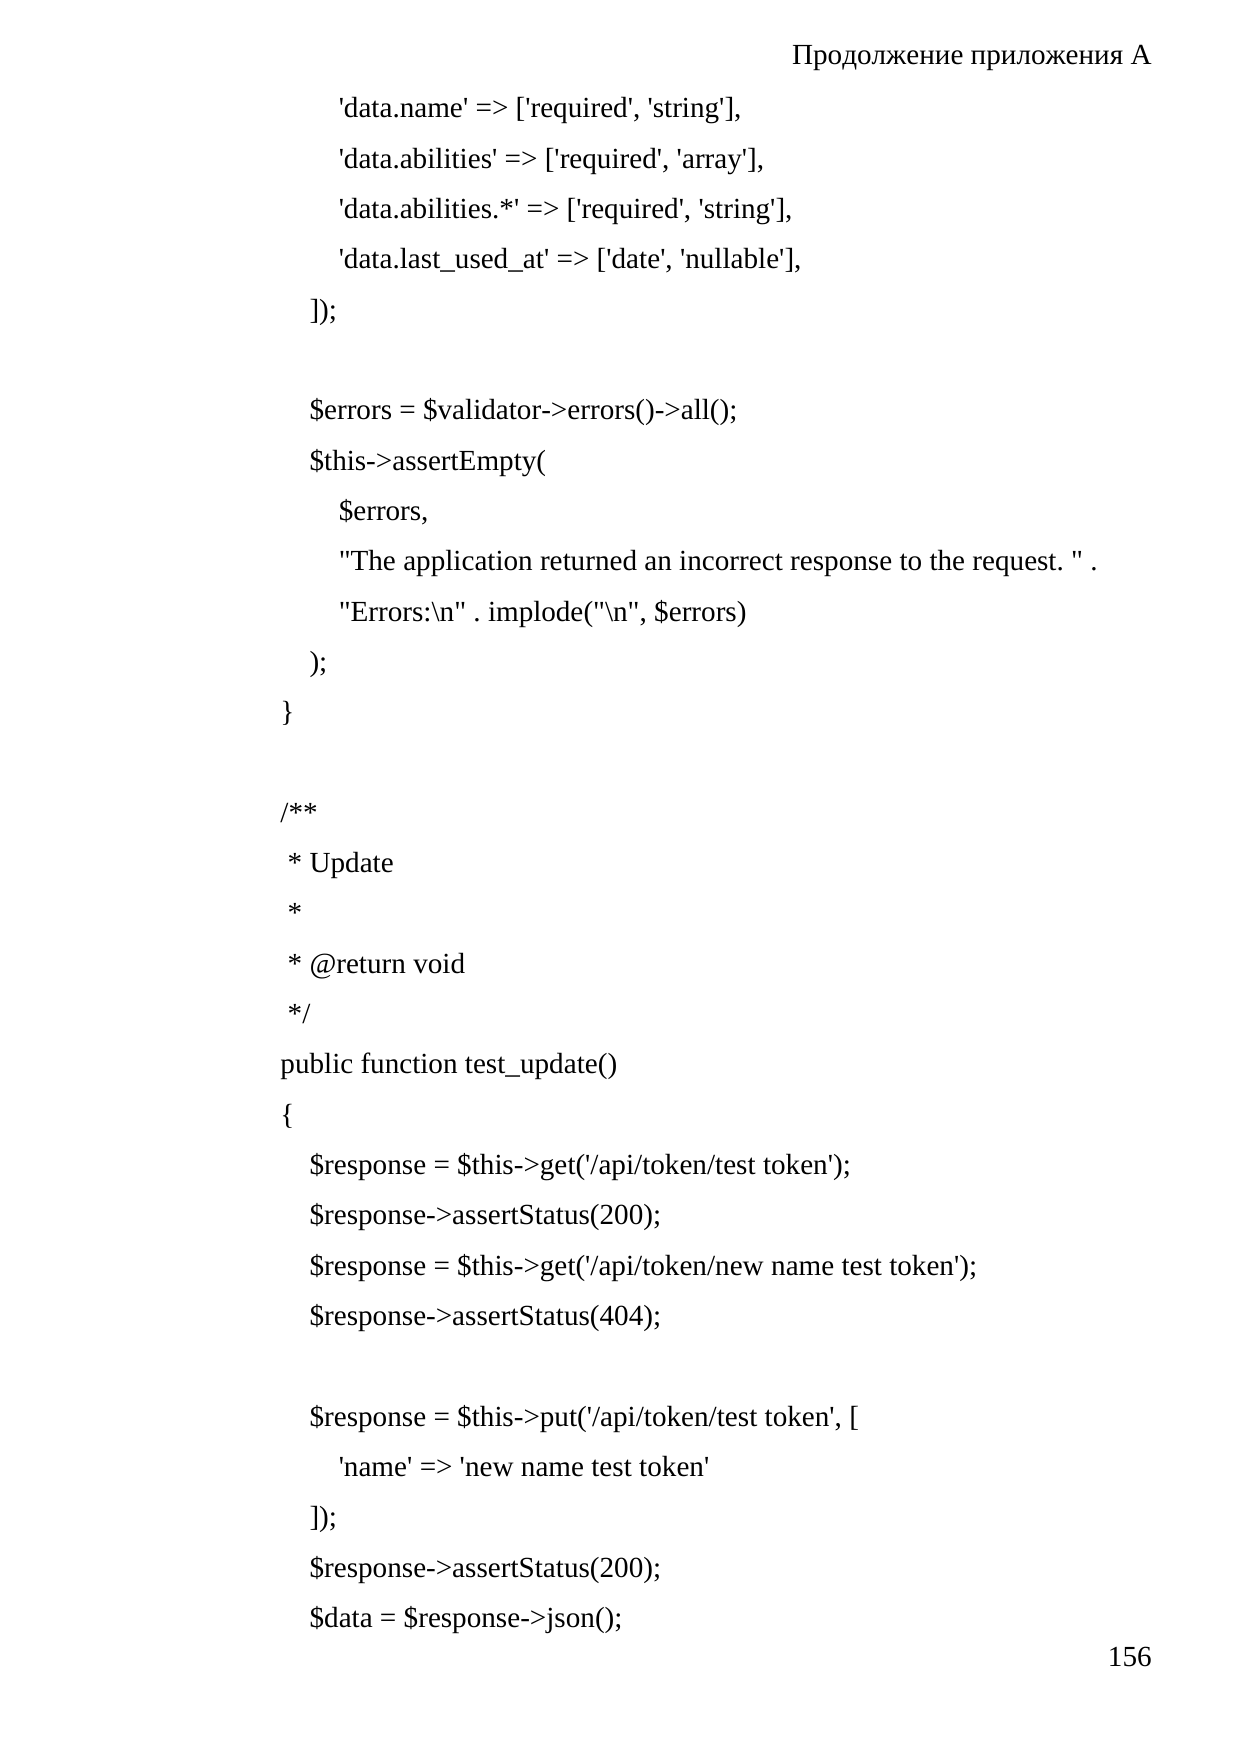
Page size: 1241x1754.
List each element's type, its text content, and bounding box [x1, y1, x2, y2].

text 'data.name' => ['required', 'string'], [177, 91, 1152, 124]
text $response = $this->put('/api/token/test token', [ [177, 1399, 1152, 1432]
text $errors = $validator->errors()->all(); [177, 392, 1152, 426]
text 'data.abilities' => ['required', 'array'], [177, 141, 1152, 174]
text $response->assertStatus(200); [177, 1550, 1152, 1583]
text * Update [177, 845, 1152, 879]
text $response->assertStatus(404); [177, 1298, 1152, 1332]
text 'data.abilities.*' => ['required', 'string'], [177, 191, 1152, 225]
text $response = $this->get('/api/token/test token'); [177, 1147, 1152, 1181]
text * [177, 896, 1152, 929]
text $response = $this->get('/api/token/new name test token'); [177, 1248, 1152, 1281]
text /** [177, 795, 1152, 828]
text 'data.last_used_at' => ['date', 'nullable'], [177, 242, 1152, 275]
text ); [177, 644, 1152, 678]
text $response->assertStatus(200); [177, 1197, 1152, 1231]
text { [177, 1097, 1152, 1130]
text * @return void [177, 946, 1152, 979]
text $errors, [177, 493, 1152, 527]
text "Errors:\n" . implode("\n", $errors) [177, 594, 1152, 627]
text public function test_update() [177, 1047, 1152, 1080]
text "The application returned an incorrect response to the request. " . [177, 543, 1152, 577]
text $this->assertEmpty( [177, 443, 1152, 476]
text } [177, 694, 1152, 728]
text ]); [177, 292, 1152, 325]
text $data = $response->json(); [177, 1600, 1152, 1633]
text ]); [177, 1499, 1152, 1533]
text 'name' => 'new name test token' [177, 1449, 1152, 1483]
text */ [177, 996, 1152, 1030]
